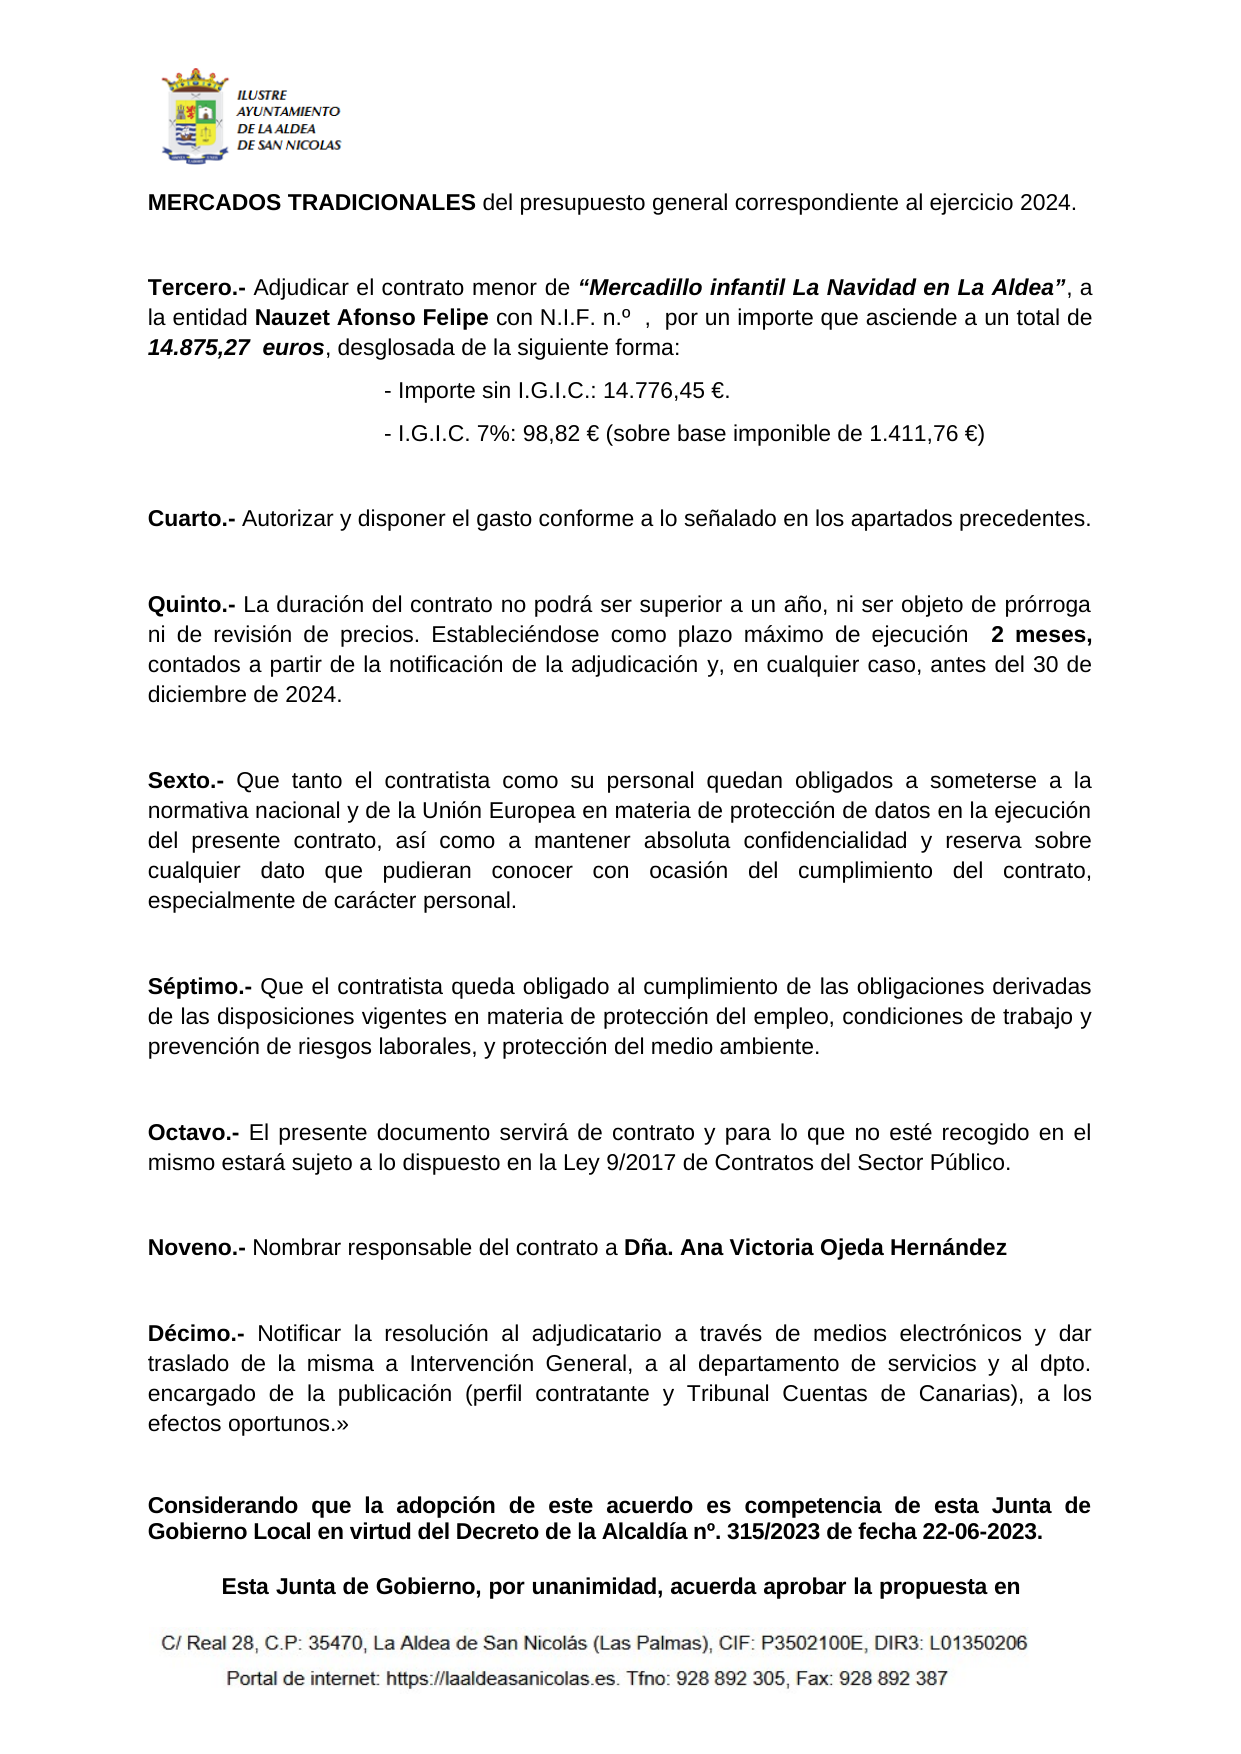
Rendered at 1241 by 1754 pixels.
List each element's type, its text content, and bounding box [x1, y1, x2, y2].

text Sexto.- Que tanto el contratista como su personal quedan obligados a someterse a la normativa nacional y de la Unión Europea en materia de protección de datos en la ejecución del presente contrato, así como a mantener absoluta confidencialidad y reserva sobre cualquier dato que pudieran conocer con ocasión del cumplimiento del contrato, especialmente de carácter personal. [148, 767, 1093, 914]
text Noveno.- Nombrar responsable del contrato a Dña. Ana Victoria Ojeda Hernández [148, 1234, 1093, 1261]
text Octavo.- El presente documento servirá de contrato y para lo que no esté recogido en el mismo estará sujeto a lo dispuesto en la Ley 9/2017 de Contratos del Sector Público. [148, 1119, 1093, 1175]
text Tercero.- Adjudicar el contrato menor de “Mercadillo infantil La Navidad en La Aldea”, a la entidad Nauzet Afonso Felipe con N.I.F. n.º , por un importe que asciende a un total de 14.875,27 euros, desglosada de la siguiente forma: [148, 274, 1093, 361]
text Considerando que la adopción de este acuerdo es competencia de esta Junta de Gobierno Local en virtud del Decreto de la Alcaldía nº. 315/2023 de fecha 22-06-2023. [148, 1492, 1093, 1544]
text Décimo.- Notificar la resolución al adjudicatario a través de medios electrónicos y dar traslado de la misma a Intervención General, a al departamento de servicios y al dpto. encargado de la publicación (perfil contratante y Tribunal Cuentas de Canarias), a los efectos oportunos.» [148, 1320, 1093, 1437]
picture [148, 60, 357, 172]
text MERCADOS TRADICIONALES del presupuesto general correspondiente al ejercicio 2024. [148, 188, 1093, 215]
text Quinto.- La duración del contrato no podrá ser superior a un año, ni ser objeto de prórroga ni de revisión de precios. Estableciéndose como plazo máximo de ejecución 2 meses, contados a partir de la notificación de la adjudicación y, en cualquier caso, antes del 30 de diciembre de 2024. [148, 591, 1093, 707]
text - I.G.I.C. 7%: 98,82 € (sobre base imponible de 1.411,76 €) [148, 420, 1093, 446]
text Séptimo.- Que el contratista queda obligado al cumplimiento de las obligaciones derivadas de las disposiciones vigentes en materia de protección del empleo, condiciones de trabajo y prevención de riesgos laborales, y protección del medio ambiente. [148, 973, 1093, 1059]
text Cuarto.- Autorizar y disponer el gasto conforme a lo señalado en los apartados precedentes. [148, 505, 1093, 531]
text - Importe sin I.G.I.C.: 14.776,45 €. [148, 377, 1093, 403]
picture [149, 1627, 1034, 1694]
text Esta Junta de Gobierno, por unanimidad, acuerda aprobar la propuesta en [148, 1573, 1022, 1600]
